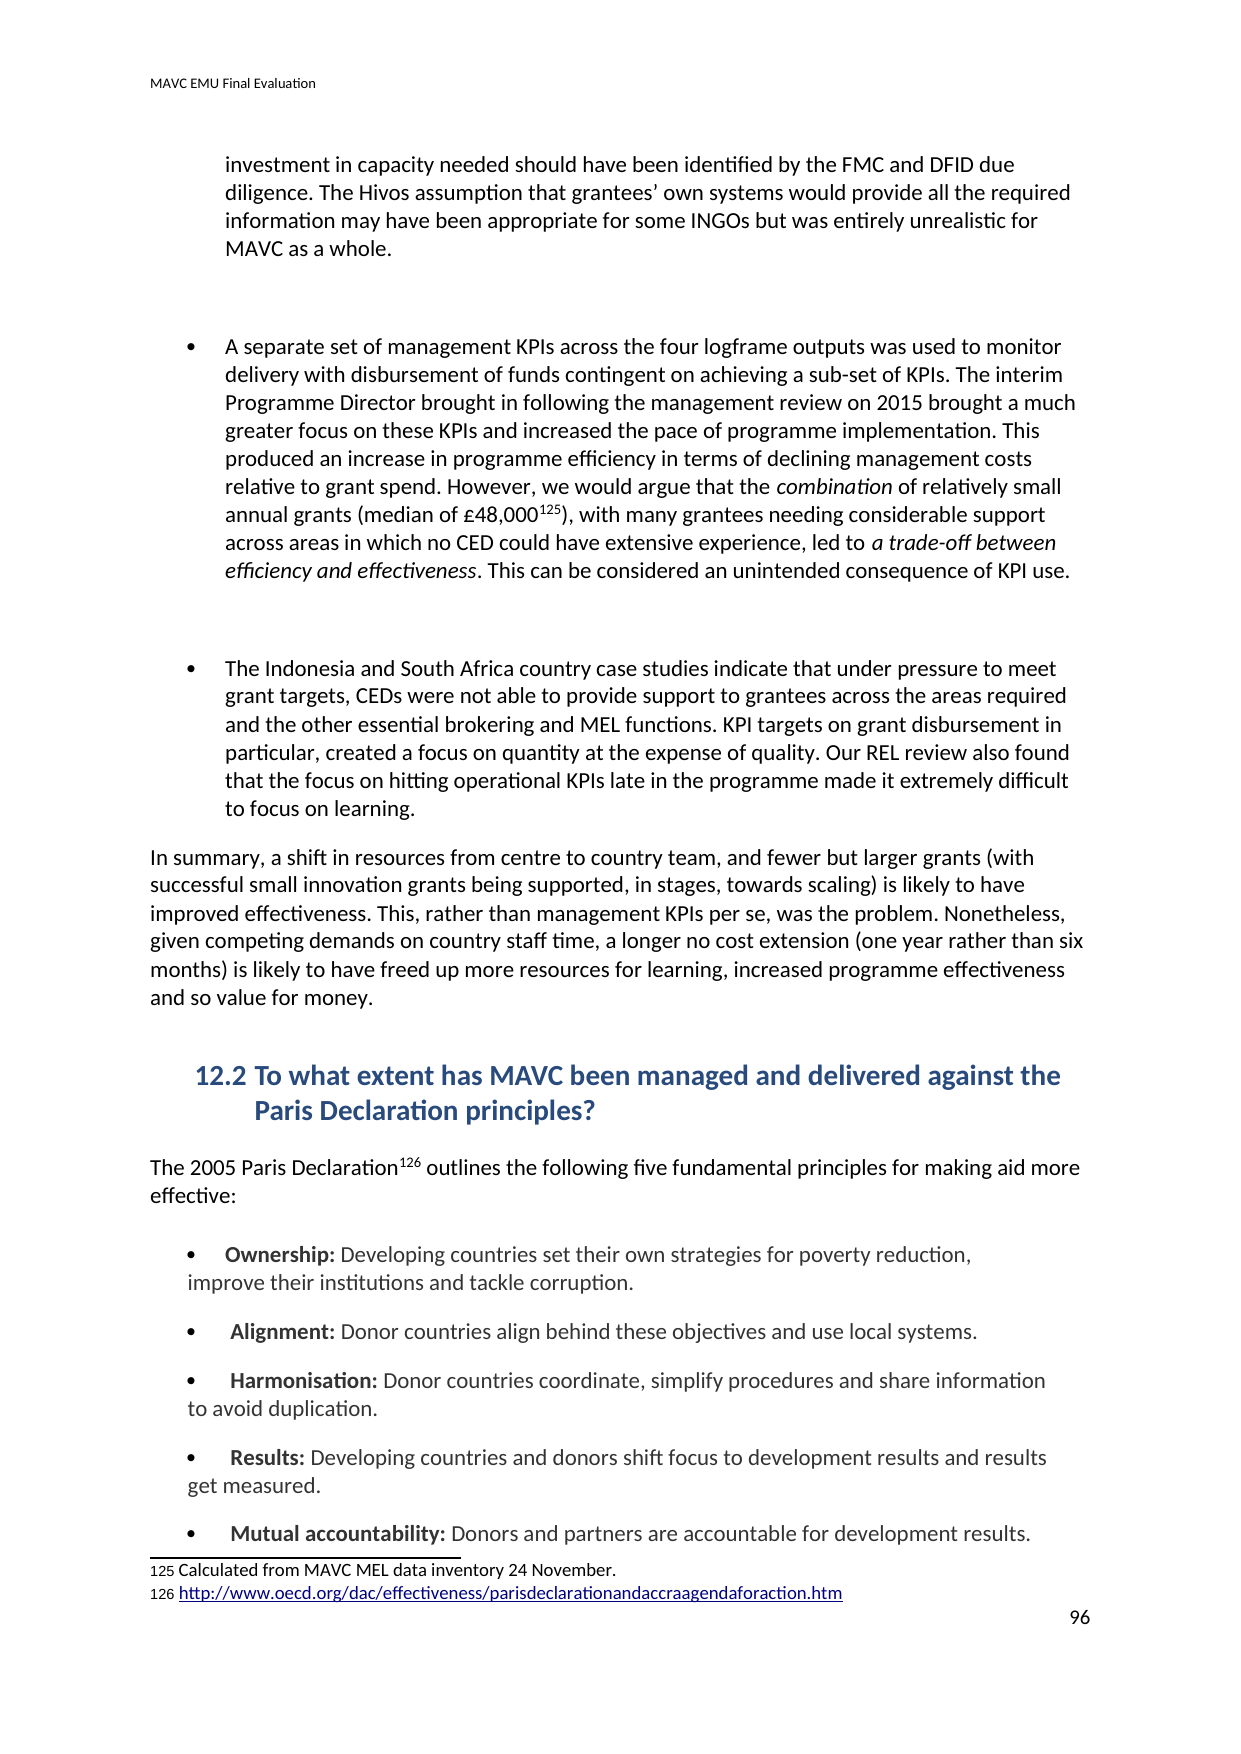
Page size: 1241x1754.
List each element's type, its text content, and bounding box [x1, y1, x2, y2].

text In summary, a shift in resources from centre to country team, and fewer but larger grants (with successful small innovation grants being supported, in stages, towards scaling) is likely to have improved effectiveness. This, rather than management KPIs per se, was the problem. Nonetheless, given competing demands on country staff time, a longer no cost extension (one year rather than six months) is likely to have freed up more resources for learning, increased programme effectiveness and so value for money. [150, 843, 1090, 1011]
list investment in capacity needed should have been identified by the FMC and DFID due diligence. The Hivos assumption that grantees’ own systems would provide all the required information may have been appropriate for some INGOs but was entirely unrealistic for MAVC as a whole. [187, 150, 1090, 262]
list Mutual accountability: Donors and partners are accountable for development results. [187, 1519, 1053, 1548]
list A separate set of management KPIs across the four logframe outputs was used to monitor delivery with disbursement of funds contingent on achieving a sub-set of KPIs. The interim Programme Director brought in following the management review on 2015 brought a much greater focus on these KPIs and increased the pace of programme implementation. This produced an increase in programme efficiency in terms of declining management costs relative to grant spend. However, we would argue that the combination of relatively small annual grants (median of £48,000), with many grantees needing considerable support across areas in which no CED could have extensive experience, led to a trade-off between efficiency and effectiveness. This can be considered an unintended consequence of KPI use. [187, 332, 1090, 584]
list The Indonesia and South Africa country case studies indicate that under pressure to meet grant targets, CEDs were not able to provide support to grantees across the areas required and the other essential brokering and MEL functions. KPI targets on grant disbursement in particular, created a focus on quantity at the expense of quality. Our REL review also found that the focus on hitting operational KPIs late in the programme made it extremely difficult to focus on learning. [187, 654, 1090, 822]
list Results: Developing countries and donors shift focus to development results and results get measured. [187, 1443, 1053, 1499]
list Ownership: Developing countries set their own strategies for poverty reduction, improve their institutions and tackle corruption. [187, 1240, 1053, 1296]
subtitle To what extent has MAVC been managed and delivered against the Paris Declaration principles? [194, 1057, 1090, 1128]
list Calculated from MAVC MEL data inventory 24 November. [150, 1558, 1090, 1581]
text The 2005 Paris Declaration outlines the following five fundamental principles for making aid more effective: [150, 1153, 1090, 1209]
list Alignment: Donor countries align behind these objectives and use local systems. [187, 1317, 1053, 1345]
text http://www.oecd.org/dac/effectiveness/parisdeclarationandaccraagendaforaction.htm [150, 1581, 1090, 1604]
list Harmonisation: Donor countries coordinate, simplify procedures and share information to avoid duplication. [187, 1366, 1053, 1422]
